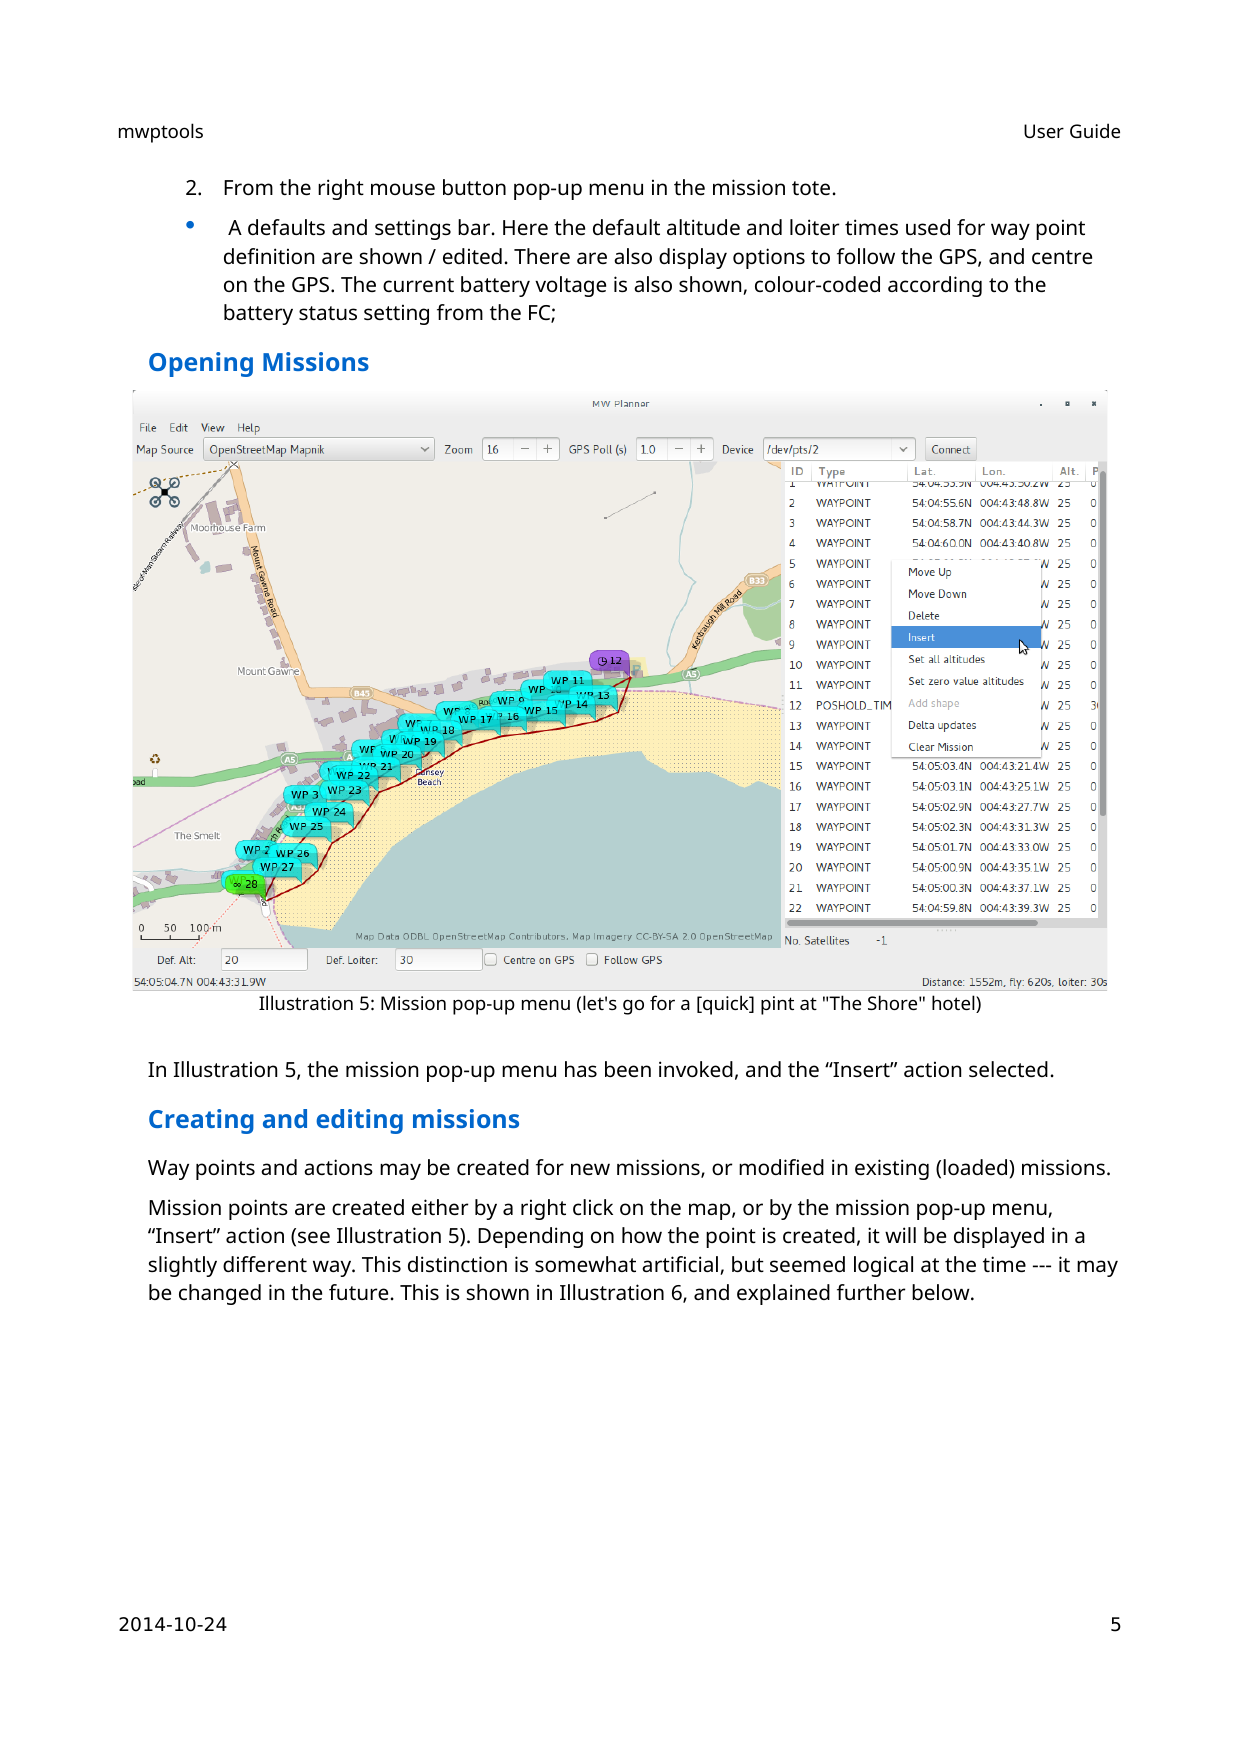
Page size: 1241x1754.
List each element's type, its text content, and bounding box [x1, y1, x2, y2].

text Mission points are created either by a right click on the map, or by the mission pop-up menu, “Insert” action (see Illustration 5). Depending on how the point is created, it will be displayed in a slightly different way. This distinction is somewhat artificial, but seemed logical at the time --- it may be changed in the future. This is shown in Illustration 6, and explained further below. [148, 1193, 1122, 1306]
text Illustration 5: Mission pop-up menu (let's go for a [quick] pint at "The Shore" hotel) [133, 991, 1107, 1016]
list A defaults and settings bar. Here the default altitude and loiter times used for way point definition are shown / edited. There are also display options to follow the GPS, and centre on the GPS. The current battery voltage is also shown, colour-coded according to the battery status setting from the FC; [185, 213, 1122, 326]
subtitle Opening Missions [148, 344, 1122, 378]
text Way points and actions may be created for new missions, or modified in existing (loaded) missions. [148, 1153, 1122, 1181]
picture [132, 390, 1108, 991]
text In Illustration 5, the mission pop-up menu has been invoked, and the “Insert” action selected. [148, 1056, 1122, 1084]
subtitle Creating and editing missions [148, 1101, 1122, 1135]
list From the right mouse button pop-up menu in the mission tote. [185, 173, 1122, 201]
